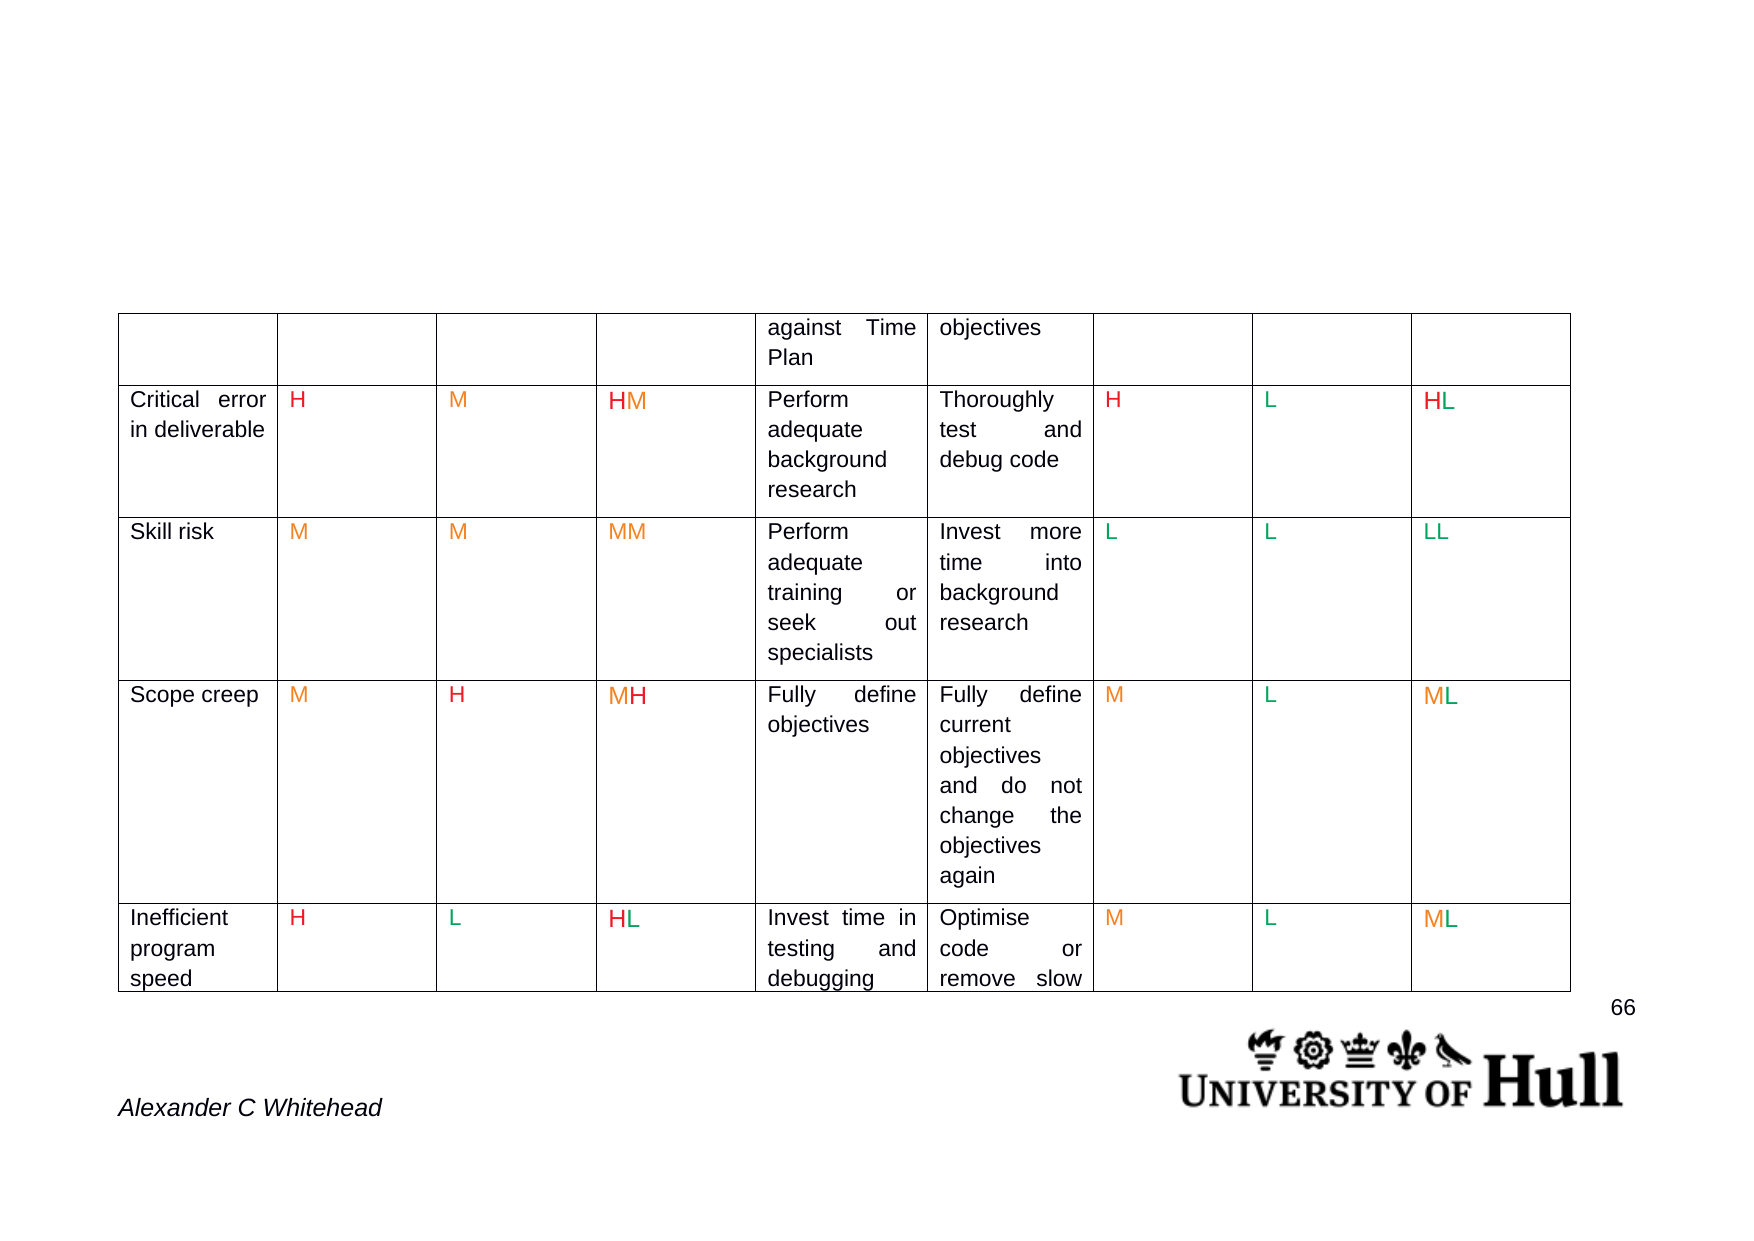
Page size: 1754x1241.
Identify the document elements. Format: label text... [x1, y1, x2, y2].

table_cell L [1253, 386, 1411, 517]
table_cell ML [1412, 681, 1570, 903]
table_cell M [1094, 681, 1252, 903]
table_cell [597, 314, 755, 385]
table_cell L [1253, 681, 1411, 903]
table_cell [1094, 314, 1252, 385]
table_cell objectives [928, 314, 1093, 385]
table_cell [1412, 314, 1570, 385]
table_cell M [437, 386, 596, 517]
table_cell M [1094, 904, 1252, 991]
table_cell Fully define objectives [756, 681, 927, 903]
table_cell Perform adequate training or seek out specialists [756, 518, 927, 680]
table_cell Optimise code or remove slow [928, 904, 1093, 991]
table_cell M [278, 518, 436, 680]
table_cell M [278, 681, 436, 903]
table_cell Skill risk [119, 518, 277, 680]
table_cell HL [1412, 386, 1570, 517]
table_cell MM [597, 518, 755, 680]
picture [1172, 1020, 1632, 1117]
table_cell [1253, 314, 1411, 385]
table_cell L [437, 904, 596, 991]
table_cell [119, 314, 277, 385]
table_cell Scope creep [119, 681, 277, 903]
table_cell L [1253, 518, 1411, 680]
table_cell Fully define current objectives and do not change the objectives again [928, 681, 1093, 903]
table_cell Perform adequate background research [756, 386, 927, 517]
table_cell H [278, 904, 436, 991]
table_cell Critical error in deliverable [119, 386, 277, 517]
table_cell Inefficient program speed [119, 904, 277, 991]
table_cell ML [1412, 904, 1570, 991]
table_cell [437, 314, 596, 385]
table_cell Invest more time into background research [928, 518, 1093, 680]
table_cell Thoroughly test and debug code [928, 386, 1093, 517]
table_cell H [1094, 386, 1252, 517]
table_cell LL [1412, 518, 1570, 680]
table_cell Invest time in testing and debugging [756, 904, 927, 991]
table_cell [278, 314, 436, 385]
table_cell M [437, 518, 596, 680]
table_cell L [1253, 904, 1411, 991]
table_cell H [437, 681, 596, 903]
table_cell L [1094, 518, 1252, 680]
table_cell HM [597, 386, 755, 517]
table_cell MH [597, 681, 755, 903]
table_cell HL [597, 904, 755, 991]
table_cell H [278, 386, 436, 517]
table_cell against Time Plan [756, 314, 927, 385]
